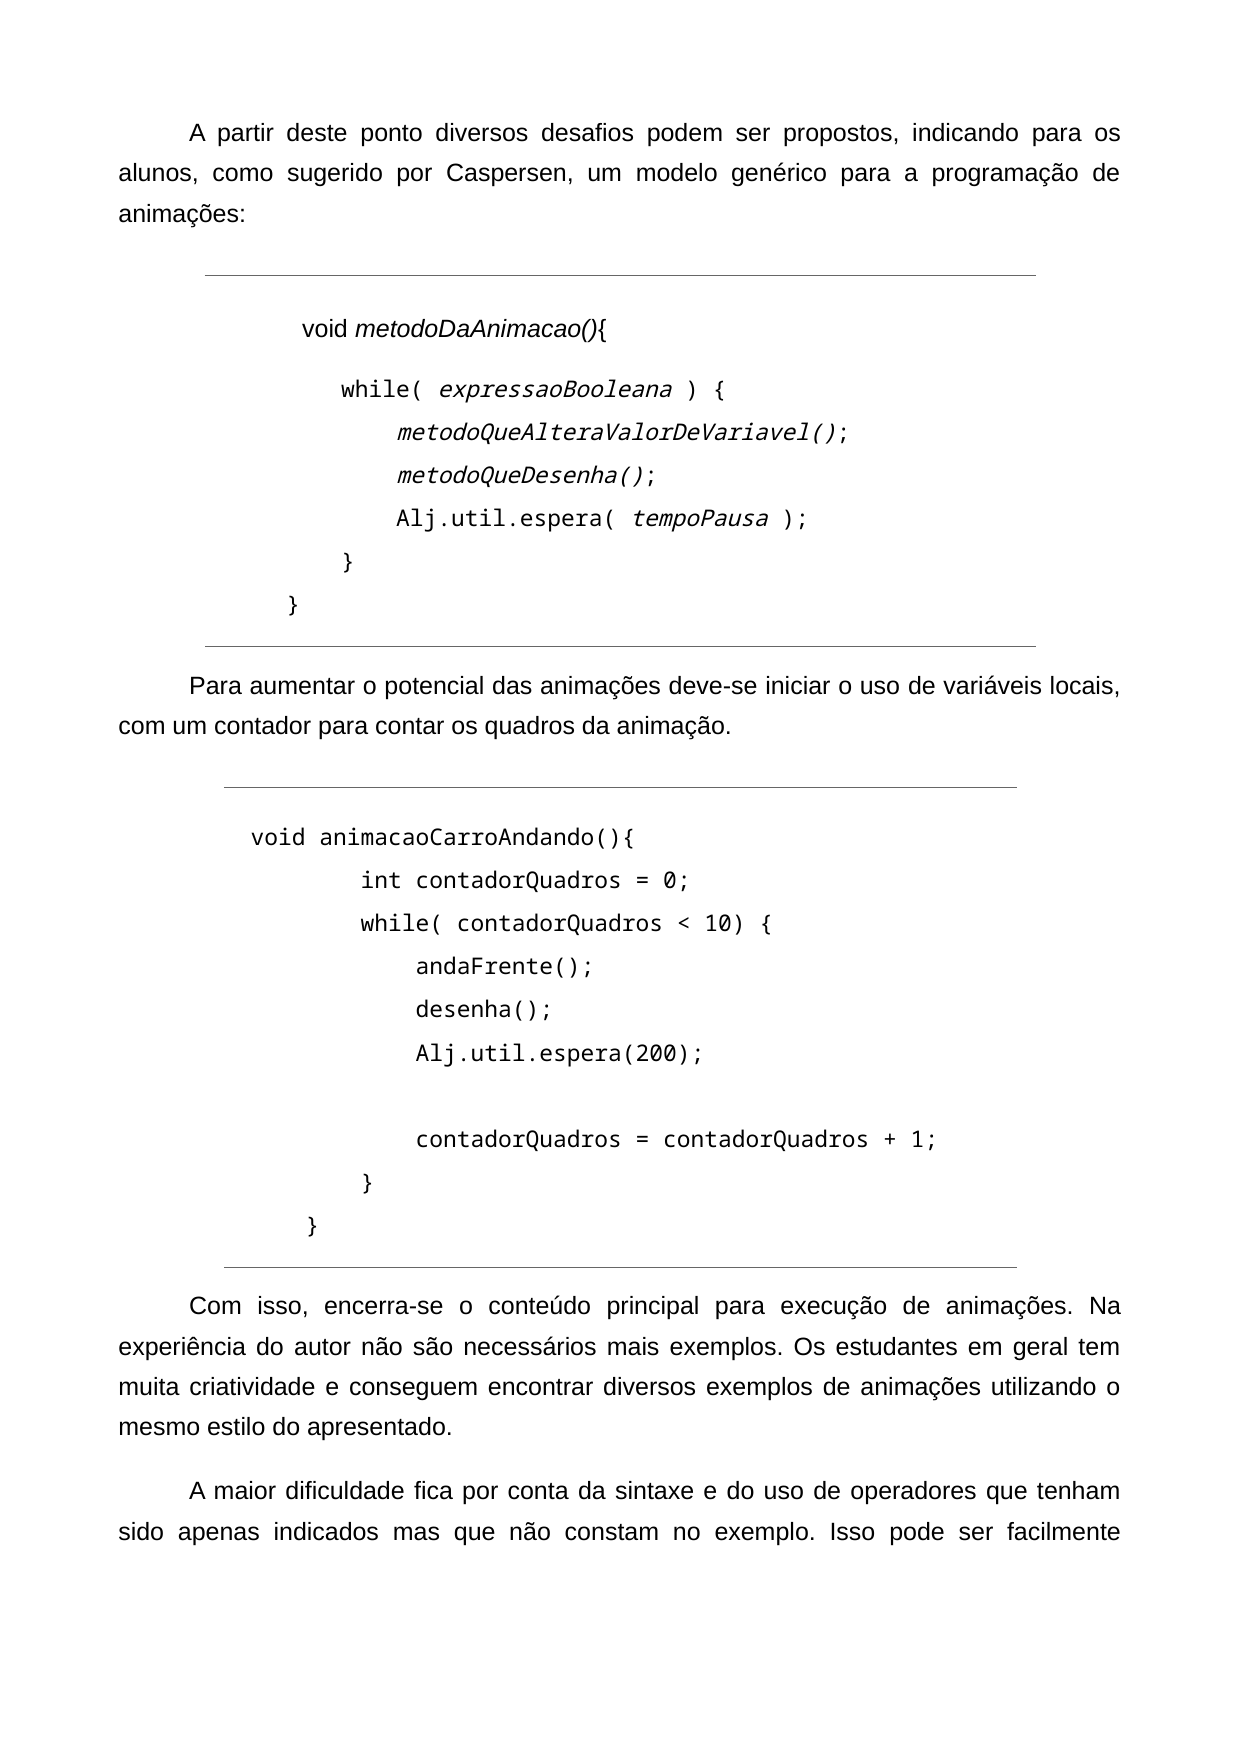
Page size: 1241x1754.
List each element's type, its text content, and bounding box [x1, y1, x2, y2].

text } [231, 588, 1009, 620]
text A maior dificuldade fica por conta da sintaxe e do uso de operadores que tenham sido apenas indicados mas que não constam no exemplo. Isso pode ser facilmente [118, 1476, 1122, 1545]
text } [250, 1166, 990, 1197]
text void metodoDaAnimacao(){ [231, 314, 1009, 343]
text A partir deste ponto diversos desafios podem ser propostos, indicando para os alunos, como sugerido por Caspersen, um modelo genérico para a programação de animações: [118, 118, 1122, 227]
text Alj.util.espera( tempoPausa ); [231, 502, 1009, 533]
text } [231, 545, 1009, 577]
text Alj.util.espera(200); [250, 1036, 990, 1068]
text andaFrente(); [250, 950, 990, 981]
text } [250, 1209, 990, 1240]
text while( contadorQuadros < 10) { [250, 907, 990, 938]
text void animacaoCarroAndando(){ [250, 821, 990, 852]
text while( expressaoBooleana ) { [231, 373, 1009, 404]
text Para aumentar o potencial das animações deve-se iniciar o uso de variáveis locais, com um contador para contar os quadros da animação. [118, 263, 1122, 740]
text desenha(); [250, 993, 990, 1024]
text Com isso, encerra-se o conteúdo principal para execução de animações. Na experiência do autor não são necessários mais exemplos. Os estudantes em geral tem muita criatividade e conseguem encontrar diversos exemplos de animações utilizando o mesmo estilo do apresentado. [118, 775, 1122, 1441]
text int contadorQuadros = 0; [250, 864, 990, 895]
text contadorQuadros = contadorQuadros + 1; [250, 1123, 990, 1154]
text metodoQueAlteraValorDeVariavel(); [231, 416, 1009, 447]
text metodoQueDesenha(); [231, 459, 1009, 490]
